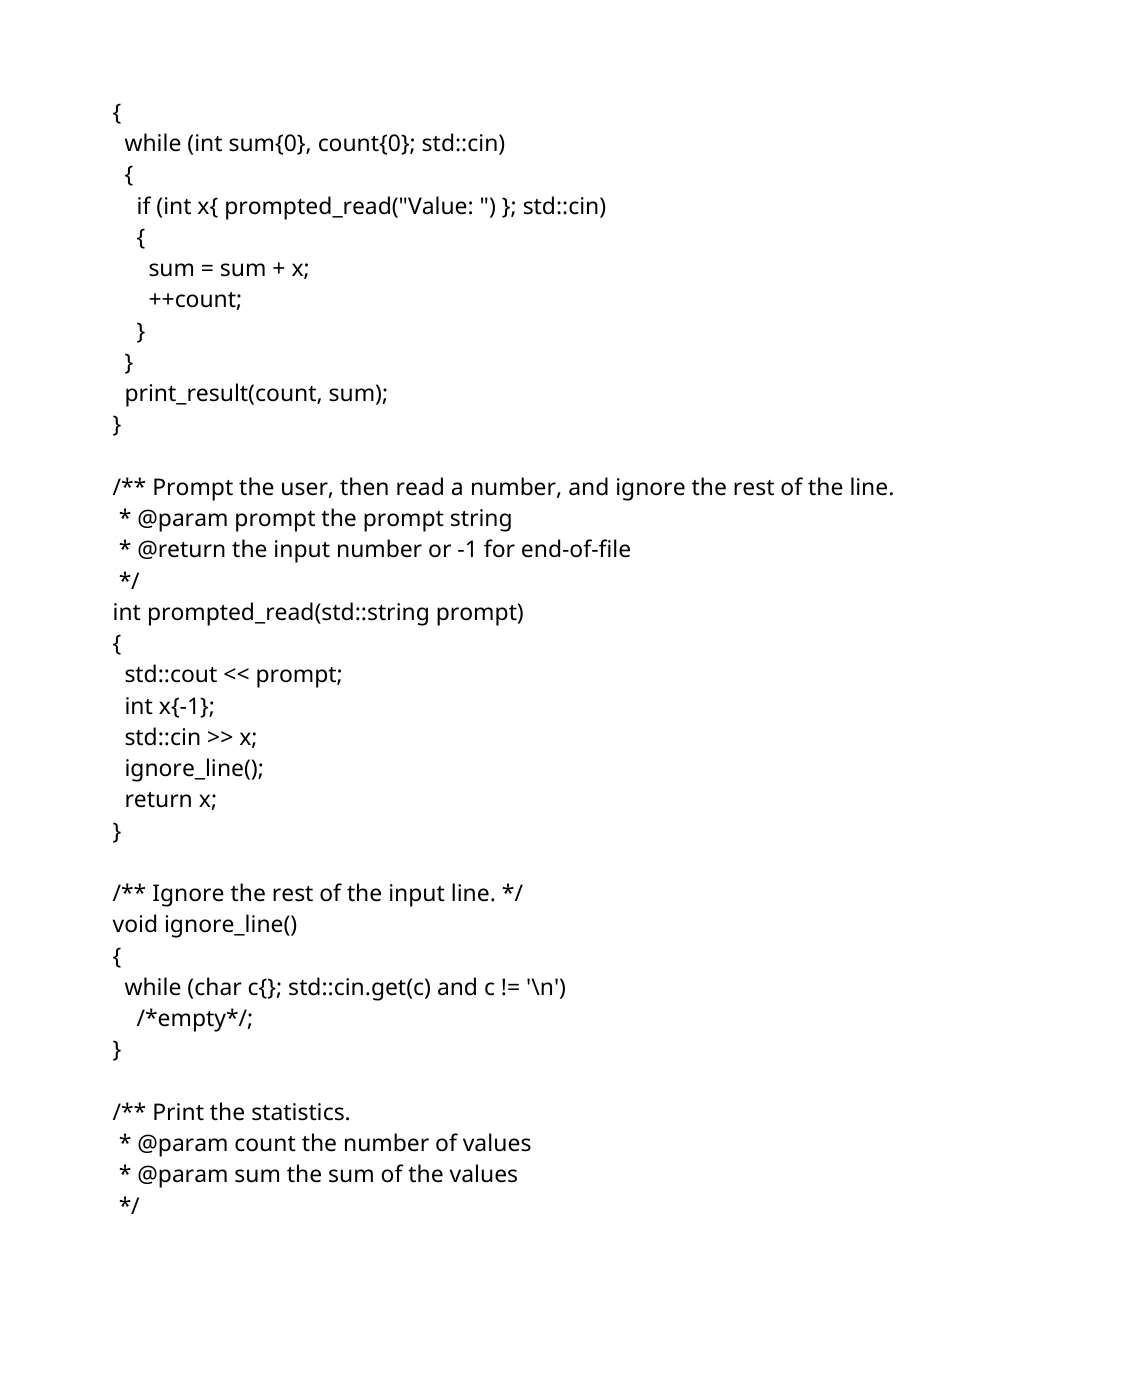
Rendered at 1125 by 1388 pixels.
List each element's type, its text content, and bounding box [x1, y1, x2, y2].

text while (char c{}; std::cin.get(c) and c != '\n') [112, 971, 1012, 1002]
text std::cin >> x; [112, 721, 1012, 752]
text /** Prompt the user, then read a number, and ignore the rest of the line. [112, 471, 1012, 502]
text * @return the input number or -1 for end-of-file [112, 533, 1012, 565]
text return x; [112, 783, 1012, 815]
text } [112, 815, 1012, 846]
text * @param count the number of values [112, 1127, 1012, 1158]
text { [112, 627, 1012, 658]
text int prompted_read(std::string prompt) [112, 596, 1012, 627]
text while (int sum{0}, count{0}; std::cin) [112, 127, 1012, 158]
text { [112, 221, 1012, 252]
text print_result(count, sum); [112, 377, 1012, 408]
text { [112, 96, 1012, 127]
text } [112, 346, 1012, 377]
text if (int x{ prompted_read("Value: ") }; std::cin) [112, 190, 1012, 221]
text } [112, 315, 1012, 346]
text /** Ignore the rest of the input line. */ [112, 877, 1012, 908]
text } [112, 1033, 1012, 1065]
text { [112, 940, 1012, 971]
text * @param sum the sum of the values [112, 1158, 1012, 1190]
text */ [112, 565, 1012, 596]
text void ignore_line() [112, 908, 1012, 940]
text sum = sum + x; [112, 252, 1012, 283]
text */ [112, 1190, 1012, 1221]
text /** Print the statistics. [112, 1096, 1012, 1127]
text ++count; [112, 283, 1012, 315]
text ignore_line(); [112, 752, 1012, 783]
text int x{-1}; [112, 690, 1012, 721]
text { [112, 158, 1012, 190]
text /*empty*/; [112, 1002, 1012, 1033]
text * @param prompt the prompt string [112, 502, 1012, 533]
text } [112, 408, 1012, 440]
text std::cout << prompt; [112, 658, 1012, 690]
